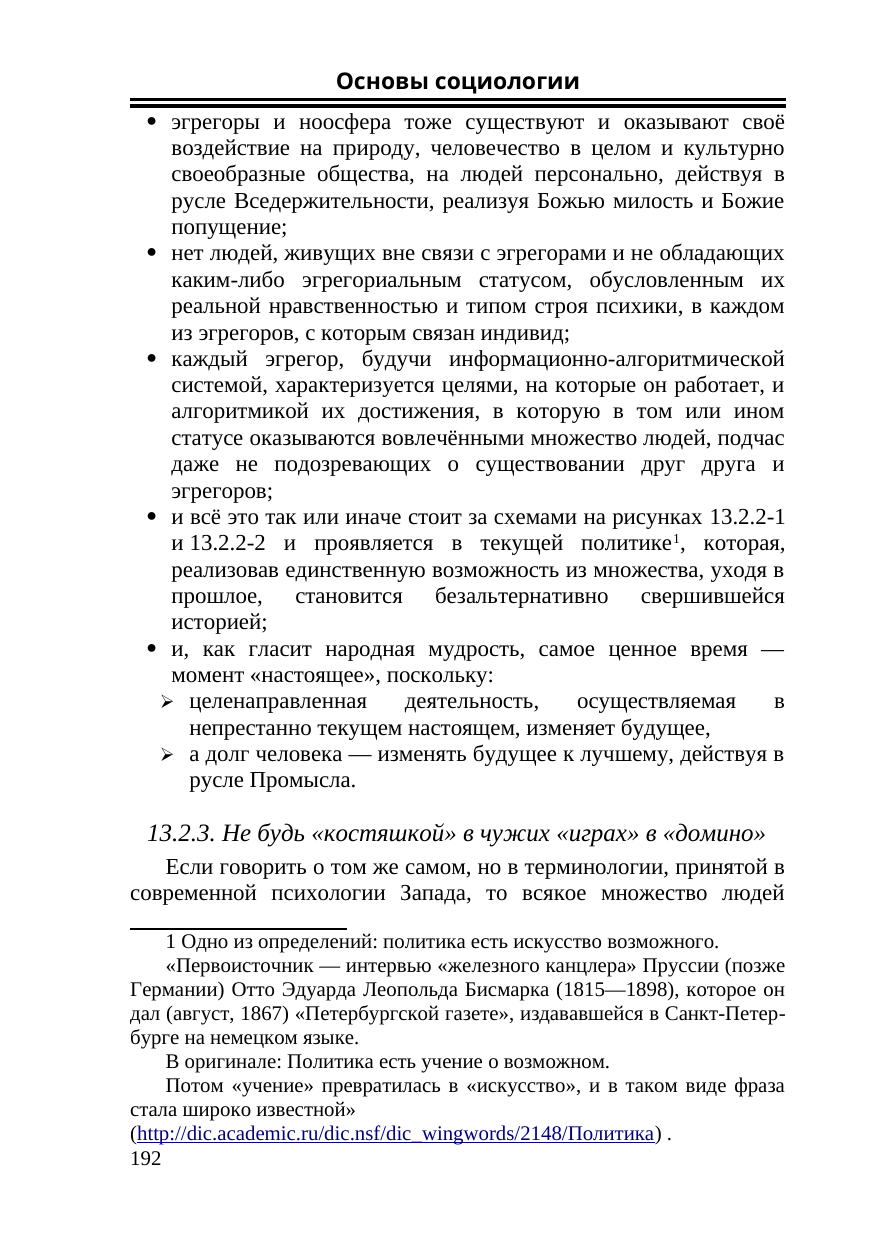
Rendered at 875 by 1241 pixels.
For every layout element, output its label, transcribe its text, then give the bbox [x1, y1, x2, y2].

list целенаправленная деятельность, осуществляемая в непрестанно текущем настоящем, изменяет будущее, [159, 687, 786, 740]
list (http://dic.academic.ru/dic.nsf/dic_wingwords/2148/Политика) . [130, 1121, 786, 1145]
list эгрегоры и ноосфера тоже существуют и оказывают своё воздействие на природу, человечество в целом и культурно своеобразные общества, на людей персонально, действуя в русле Вседержительности, реализуя Божью милость и Божие попущение; [148, 108, 786, 239]
subtitle 13.2.3. Не будь «костяшкой» в чужих «играх» в «домино» [130, 818, 786, 847]
list каждый эгрегор, будучи информационно-алгоритмической системой, характеризуется целями, на которые он работает, и алгоритмикой их достижения, в которую в том или ином статусе оказываются вовлечёнными множество людей, подчас даже не подозревающих о существовании друг друга и эгрегоров; [148, 345, 786, 503]
list В оригинале: Политика есть учение о возможном. [130, 1049, 786, 1073]
list нет людей, живущих вне связи с эгрегорами и не обладающих каким-либо эгрегориальным статусом, обусловленным их реальной нравственностью и типом строя психики, в каждом из эгрегоров, с которым связан индивид; [148, 239, 786, 345]
text Если говорить о том же самом, но в терминологии, принятой в современной психологии Запада, то всякое множество людей [130, 853, 786, 906]
list Потом «учение» превратилась в «искусство», и в таком виде фраза стала широко известной» [130, 1073, 786, 1121]
list и всё это так или иначе стоит за схемами на рисунках 13.2.2‑1 и 13.2.2‑2 и проявляется в текущей политике, которая, реализовав единственную возможность из множества, уходя в прошлое, становится безальтернативно свершившейся историей; [148, 503, 786, 635]
list и, как гласит народная мудрость, самое ценное время — момент «настоящее», поскольку: [148, 635, 786, 687]
list Одно из определений: политика есть искусство возможного. [130, 929, 786, 953]
list а долг человека — изменять будущее к лучшему, действуя в русле Промысла. [159, 740, 786, 793]
list «Первоисточник — интервью «железного канцлера» Пруссии (позже Германии) Отто Эдуарда Леопольда Бисмарка (1815—1898), которое он дал (август, 1867) «Петербургской газете», издававшейся в Санкт-Петер­бурге на немецком языке. [130, 953, 786, 1049]
